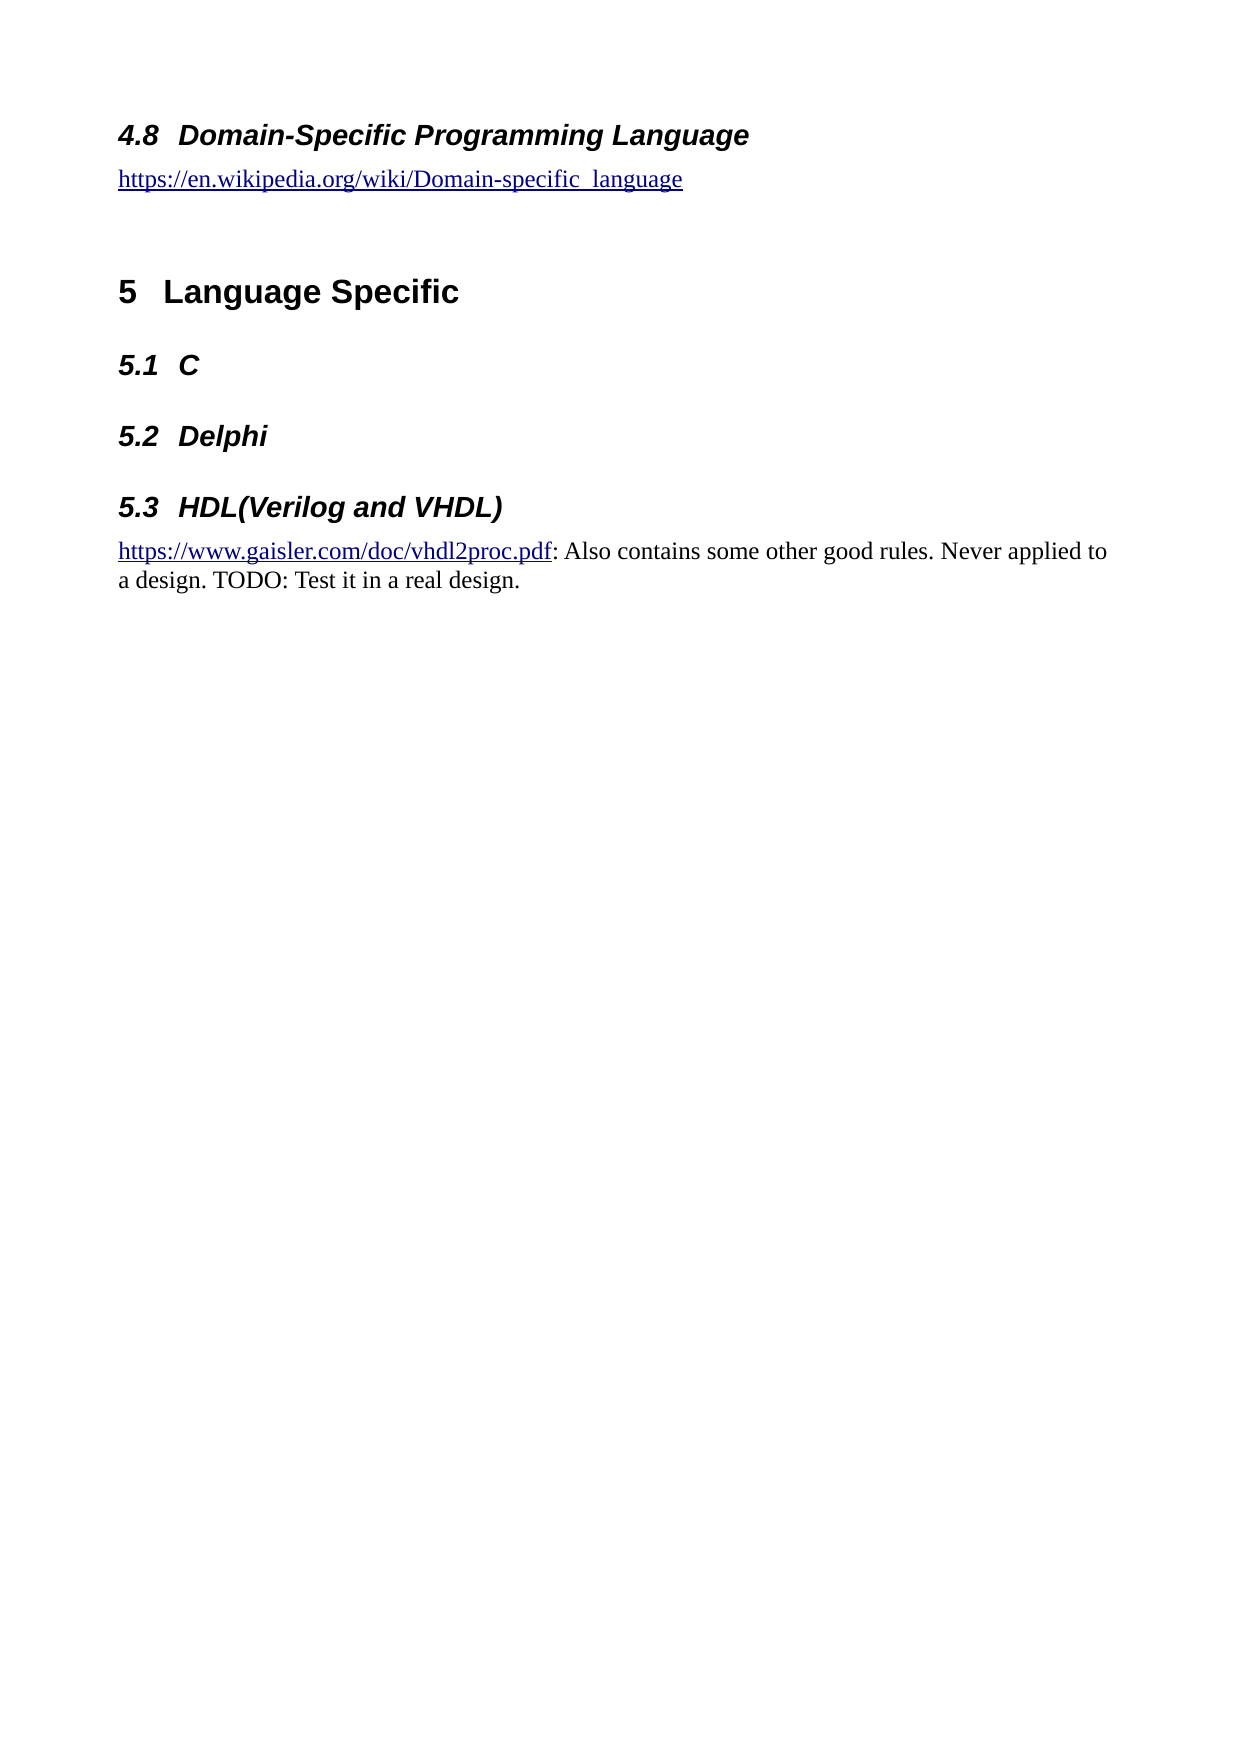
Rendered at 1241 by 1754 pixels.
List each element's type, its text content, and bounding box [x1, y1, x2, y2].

subtitle HDL(Verilog and VHDL) [118, 490, 1122, 523]
subtitle C [118, 348, 1122, 381]
subtitle Delphi [118, 419, 1122, 452]
text https://www.gaisler.com/doc/vhdl2proc.pdf: Also contains some other good rules. Never applied to a design. TODO: Test it in a real design. [118, 536, 1122, 593]
subtitle Language Specific [118, 272, 1122, 310]
subtitle Domain-Specific Programming Language [118, 118, 1122, 152]
text https://en.wikipedia.org/wiki/Domain-specific_language [118, 164, 1122, 193]
